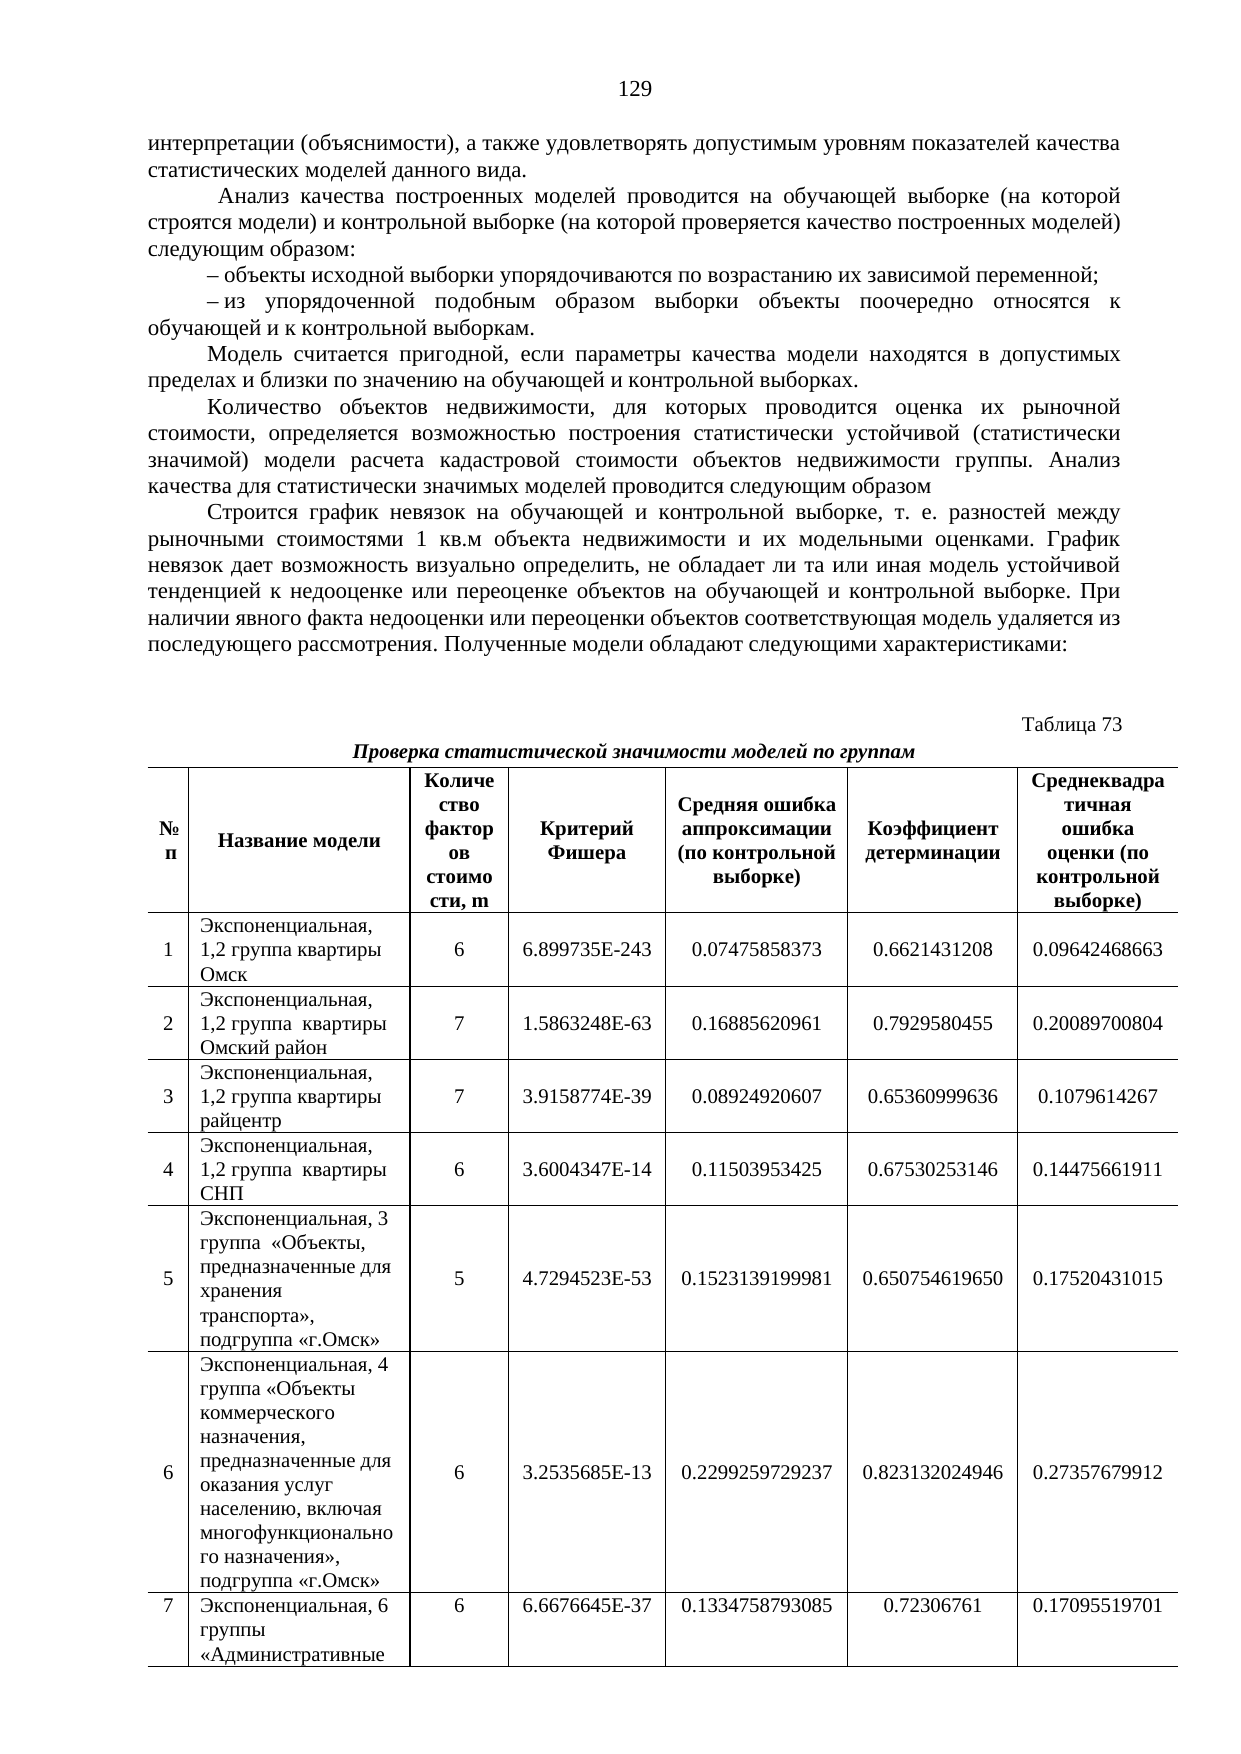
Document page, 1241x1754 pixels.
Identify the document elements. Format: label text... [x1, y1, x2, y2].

table_cell 6 [411, 1593, 508, 1666]
text – из упорядоченной подобным образом выборки объекты поочередно относятся к обучающей и к контрольной выборкам. [148, 287, 1122, 340]
table_cell Экспоненциальная, 4 группа «Объекты коммерческого назначения, предназначенные для оказания услуг населению, включая многофункционального назначения», подгруппа «г.Омск» [189, 1352, 409, 1592]
table_cell 0.08924920607 [666, 1060, 847, 1132]
table_cell 6.6676645E-37 [509, 1593, 665, 1666]
table_cell Экспоненциальная, 1,2 группа квартиры Омский район [189, 987, 409, 1059]
table_cell Экспоненциальная, 1,2 группа квартиры райцентр [189, 1060, 409, 1132]
table_cell 0.6621431208 [848, 913, 1017, 986]
table_cell 6 [148, 1352, 188, 1592]
table_cell 0.17095519701 [1018, 1593, 1178, 1666]
text Анализ качества построенных моделей проводится на обучающей выборке (на которой строятся модели) и контрольной выборке (на которой проверяется качество построенных моделей) следующим образом: [148, 182, 1122, 261]
table_cell Экспоненциальная, 3 группа «Объекты, предназначенные для хранения транспорта», подгруппа «г.Омск» [189, 1206, 409, 1351]
text Количество объектов недвижимости, для которых проводится оценка их рыночной стоимости, определяется возможностью построения статистически устойчивой (статистически значимой) модели расчета кадастровой стоимости объектов недвижимости группы. Анализ качества для статистически значимых моделей проводится следующим образом [148, 393, 1122, 498]
table_cell 0.20089700804 [1018, 987, 1178, 1059]
table_header Название модели [189, 768, 409, 912]
table_cell 0.67530253146 [848, 1133, 1017, 1205]
table_cell 0.65360999636 [848, 1060, 1017, 1132]
text Строится график невязок на обучающей и контрольной выборке, т. е. разностей между рыночными стоимостями 1 кв.м объекта недвижимости и их модельными оценками. График невязок дает возможность визуально определить, не обладает ли та или иная модель устойчивой тенденцией к недооценке или переоценке объектов на обучающей и контрольной выборке. При наличии явного факта недооценки или переоценки объектов соответствующая модель удаляется из последующего рассмотрения. Полученные модели обладают следующими характеристиками: [148, 498, 1122, 656]
table_cell 0.1334758793085 [666, 1593, 847, 1666]
table_cell 3.6004347E-14 [509, 1133, 665, 1205]
table_cell 3 [148, 1060, 188, 1132]
table_cell Экспоненциальная, 6 группы «Административные [189, 1593, 409, 1666]
table_cell 0.1523139199981 [666, 1206, 847, 1351]
table_cell 7 [411, 1060, 508, 1132]
table_cell 0.7929580455 [848, 987, 1017, 1059]
table_cell 0.17520431015 [1018, 1206, 1178, 1351]
text Таблица 73 [148, 712, 1122, 736]
table_cell 2 [148, 987, 188, 1059]
table_cell 6.899735E-243 [509, 913, 665, 986]
table_cell 4.7294523E-53 [509, 1206, 665, 1351]
table_header Средняя ошибка аппроксимации (по контрольной выборке) [666, 768, 847, 912]
table_cell 0.14475661911 [1018, 1133, 1178, 1205]
table_cell 6 [411, 1352, 508, 1592]
table_cell 3.9158774E-39 [509, 1060, 665, 1132]
table_cell 0.650754619650 [848, 1206, 1017, 1351]
text Модель считается пригодной, если параметры качества модели находятся в допустимых пределах и близки по значению на обучающей и контрольной выборках. [148, 340, 1122, 393]
table_cell 6 [411, 913, 508, 986]
table_cell 6 [411, 1133, 508, 1205]
text интерпретации (объяснимости), а также удовлетворять допустимым уровням показателей качества статистических моделей данного вида. [148, 129, 1122, 182]
table_cell 0.72306761 [848, 1593, 1017, 1666]
table_cell 0.11503953425 [666, 1133, 847, 1205]
table_header Коэффициент детерминации [848, 768, 1017, 912]
text Проверка статистической значимости моделей по группам [148, 739, 1122, 763]
text – объекты исходной выборки упорядочиваются по возрастанию их зависимой переменной; [148, 261, 1122, 287]
table_cell 0.1079614267 [1018, 1060, 1178, 1132]
table_header Среднеквадратичная ошибка оценки (по контрольной выборке) [1018, 768, 1178, 912]
table_cell 7 [148, 1593, 188, 1666]
table_cell 5 [148, 1206, 188, 1351]
table_cell Экспоненциальная, 1,2 группа квартиры СНП [189, 1133, 409, 1205]
table_cell 0.2299259729237 [666, 1352, 847, 1592]
table_header Критерий Фишера [509, 768, 665, 912]
table_cell 0.16885620961 [666, 987, 847, 1059]
table_cell 1 [148, 913, 188, 986]
table_cell 4 [148, 1133, 188, 1205]
table_cell Экспоненциальная, 1,2 группа квартиры Омск [189, 913, 409, 986]
table_cell 0.27357679912 [1018, 1352, 1178, 1592]
table_cell 3.2535685E-13 [509, 1352, 665, 1592]
table_cell 0.823132024946 [848, 1352, 1017, 1592]
table_cell 7 [411, 987, 508, 1059]
table_cell 0.09642468663 [1018, 913, 1178, 986]
table_cell 5 [411, 1206, 508, 1351]
table_header Количество факторов стоимости, m [411, 768, 508, 912]
table_header № п [148, 768, 188, 912]
table_cell 0.07475858373 [666, 913, 847, 986]
table_cell 1.5863248E-63 [509, 987, 665, 1059]
